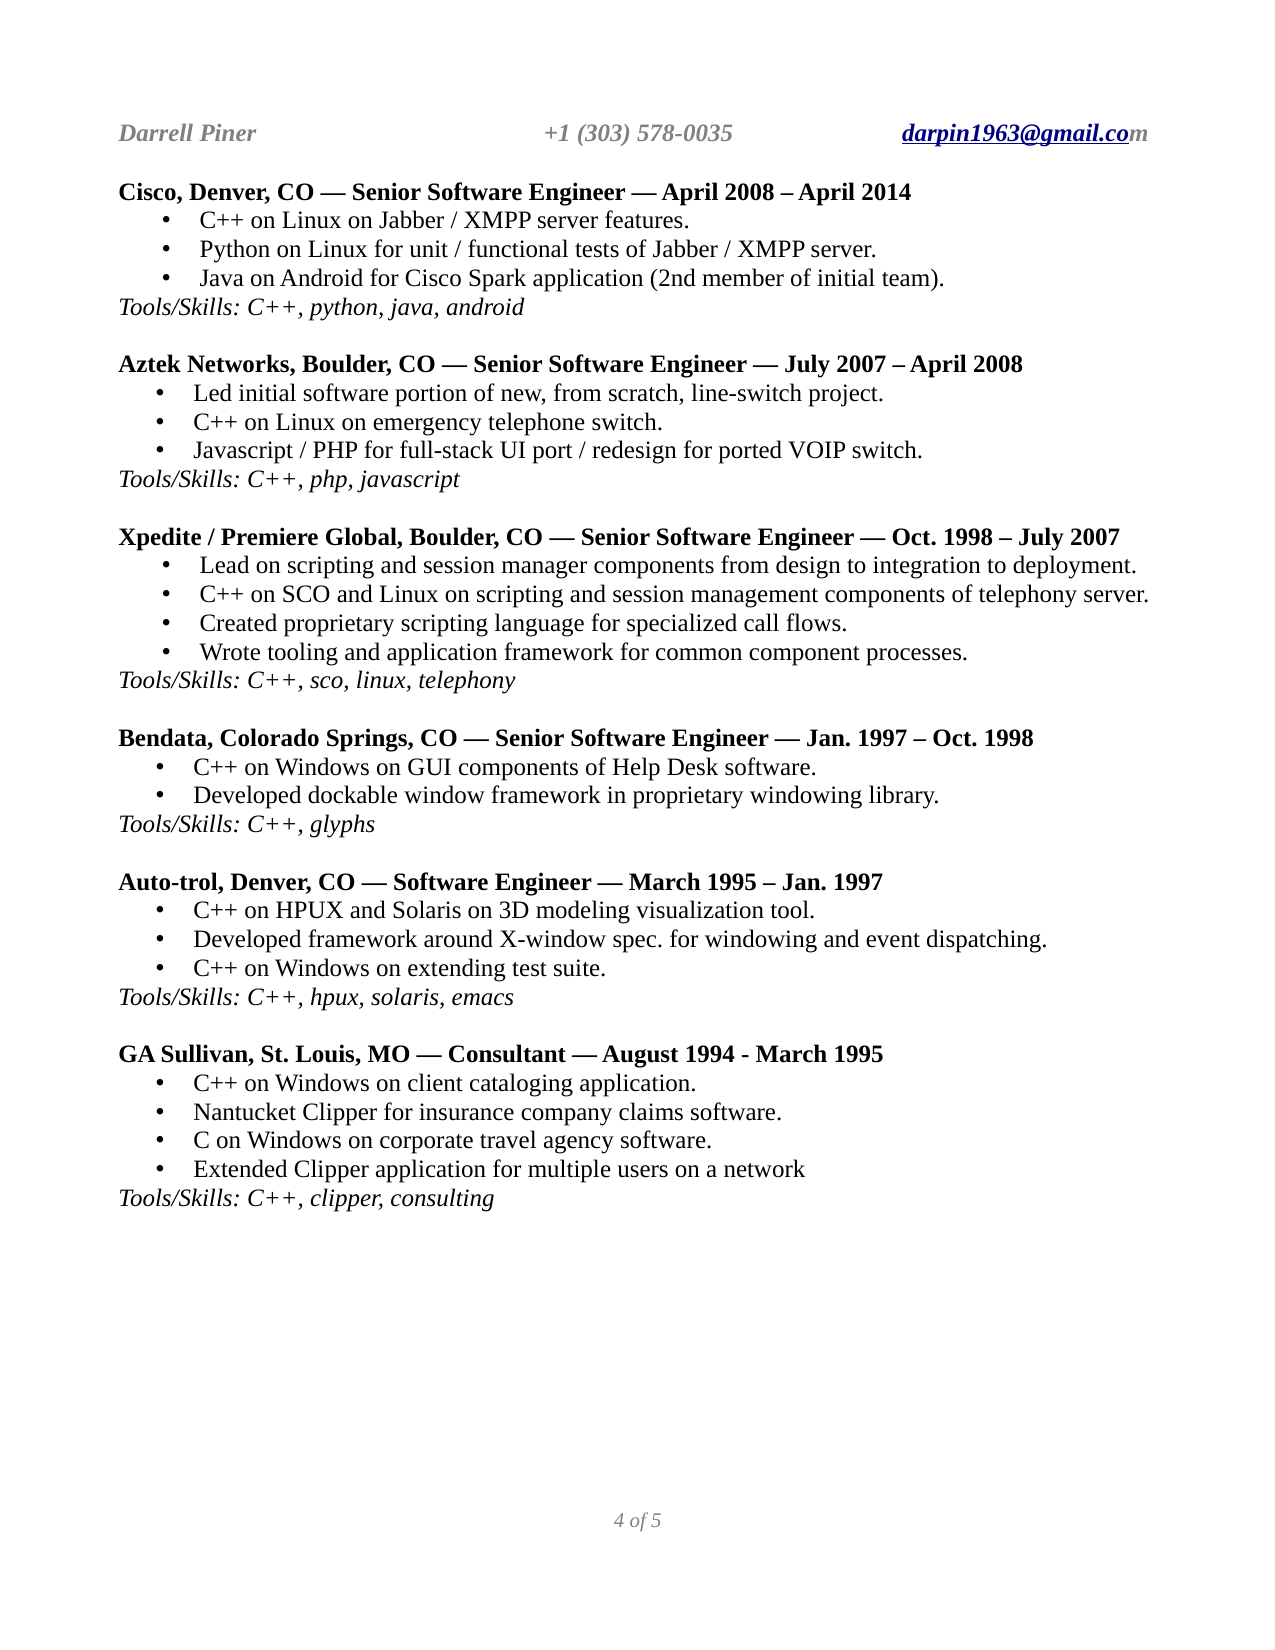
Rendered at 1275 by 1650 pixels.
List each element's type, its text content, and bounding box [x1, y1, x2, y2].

text Xpedite / Premiere Global, Boulder, CO — Senior Software Engineer — Oct. 1998 – July 2007 [118, 522, 1157, 551]
list C++ on HPUX and Solaris on 3D modeling visualization tool. [156, 896, 1157, 924]
list Created proprietary scripting language for specialized call flows. [162, 608, 1157, 637]
list C on Windows on corporate travel agency software. [156, 1126, 1157, 1154]
list Led initial software portion of new, from scratch, line-switch project. [156, 378, 1157, 407]
list Lead on scripting and session manager components from design to integration to deployment. [162, 551, 1157, 579]
text Aztek Networks, Boulder, CO — Senior Software Engineer — July 2007 – April 2008 [118, 349, 1157, 378]
text GA Sullivan, St. Louis, MO — Consultant — August 1994 - March 1995 [118, 1039, 1157, 1068]
list Extended Clipper application for multiple users on a network [156, 1154, 1157, 1183]
list Python on Linux for unit / functional tests of Jabber / XMPP server. [162, 234, 1157, 263]
list Wrote tooling and application framework for common component processes. [162, 637, 1157, 666]
text Tools/Skills: C++, python, java, android [118, 292, 1157, 321]
list C++ on Linux on Jabber / XMPP server features. [162, 206, 1157, 234]
list C++ on SCO and Linux on scripting and session management components of telephony server. [162, 579, 1157, 608]
text Bendata, Colorado Springs, CO — Senior Software Engineer — Jan. 1997 – Oct. 1998 [118, 723, 1157, 752]
text Cisco, Denver, CO — Senior Software Engineer — April 2008 – April 2014 [118, 177, 1157, 206]
list Java on Android for Cisco Spark application (2nd member of initial team). [162, 263, 1157, 292]
text Tools/Skills: C++, clipper, consulting [118, 1183, 1157, 1212]
text Tools/Skills: C++, sco, linux, telephony [118, 666, 1157, 694]
text Tools/Skills: C++, glyphs [118, 809, 1157, 838]
text Auto-trol, Denver, CO — Software Engineer — March 1995 – Jan. 1997 [118, 867, 1157, 896]
list Javascript / PHP for full-stack UI port / redesign for ported VOIP switch. [156, 436, 1157, 464]
text Tools/Skills: C++, hpux, solaris, emacs [118, 982, 1157, 1011]
list C++ on Windows on client cataloging application. [156, 1068, 1157, 1097]
list Developed dockable window framework in proprietary windowing library. [156, 781, 1157, 809]
text Tools/Skills: C++, php, javascript [118, 464, 1157, 493]
list Developed framework around X-window spec. for windowing and event dispatching. [156, 924, 1157, 953]
list C++ on Windows on GUI components of Help Desk software. [156, 752, 1157, 781]
list C++ on Windows on extending test suite. [156, 953, 1157, 982]
list C++ on Linux on emergency telephone switch. [156, 407, 1157, 436]
list Nantucket Clipper for insurance company claims software. [156, 1097, 1157, 1126]
